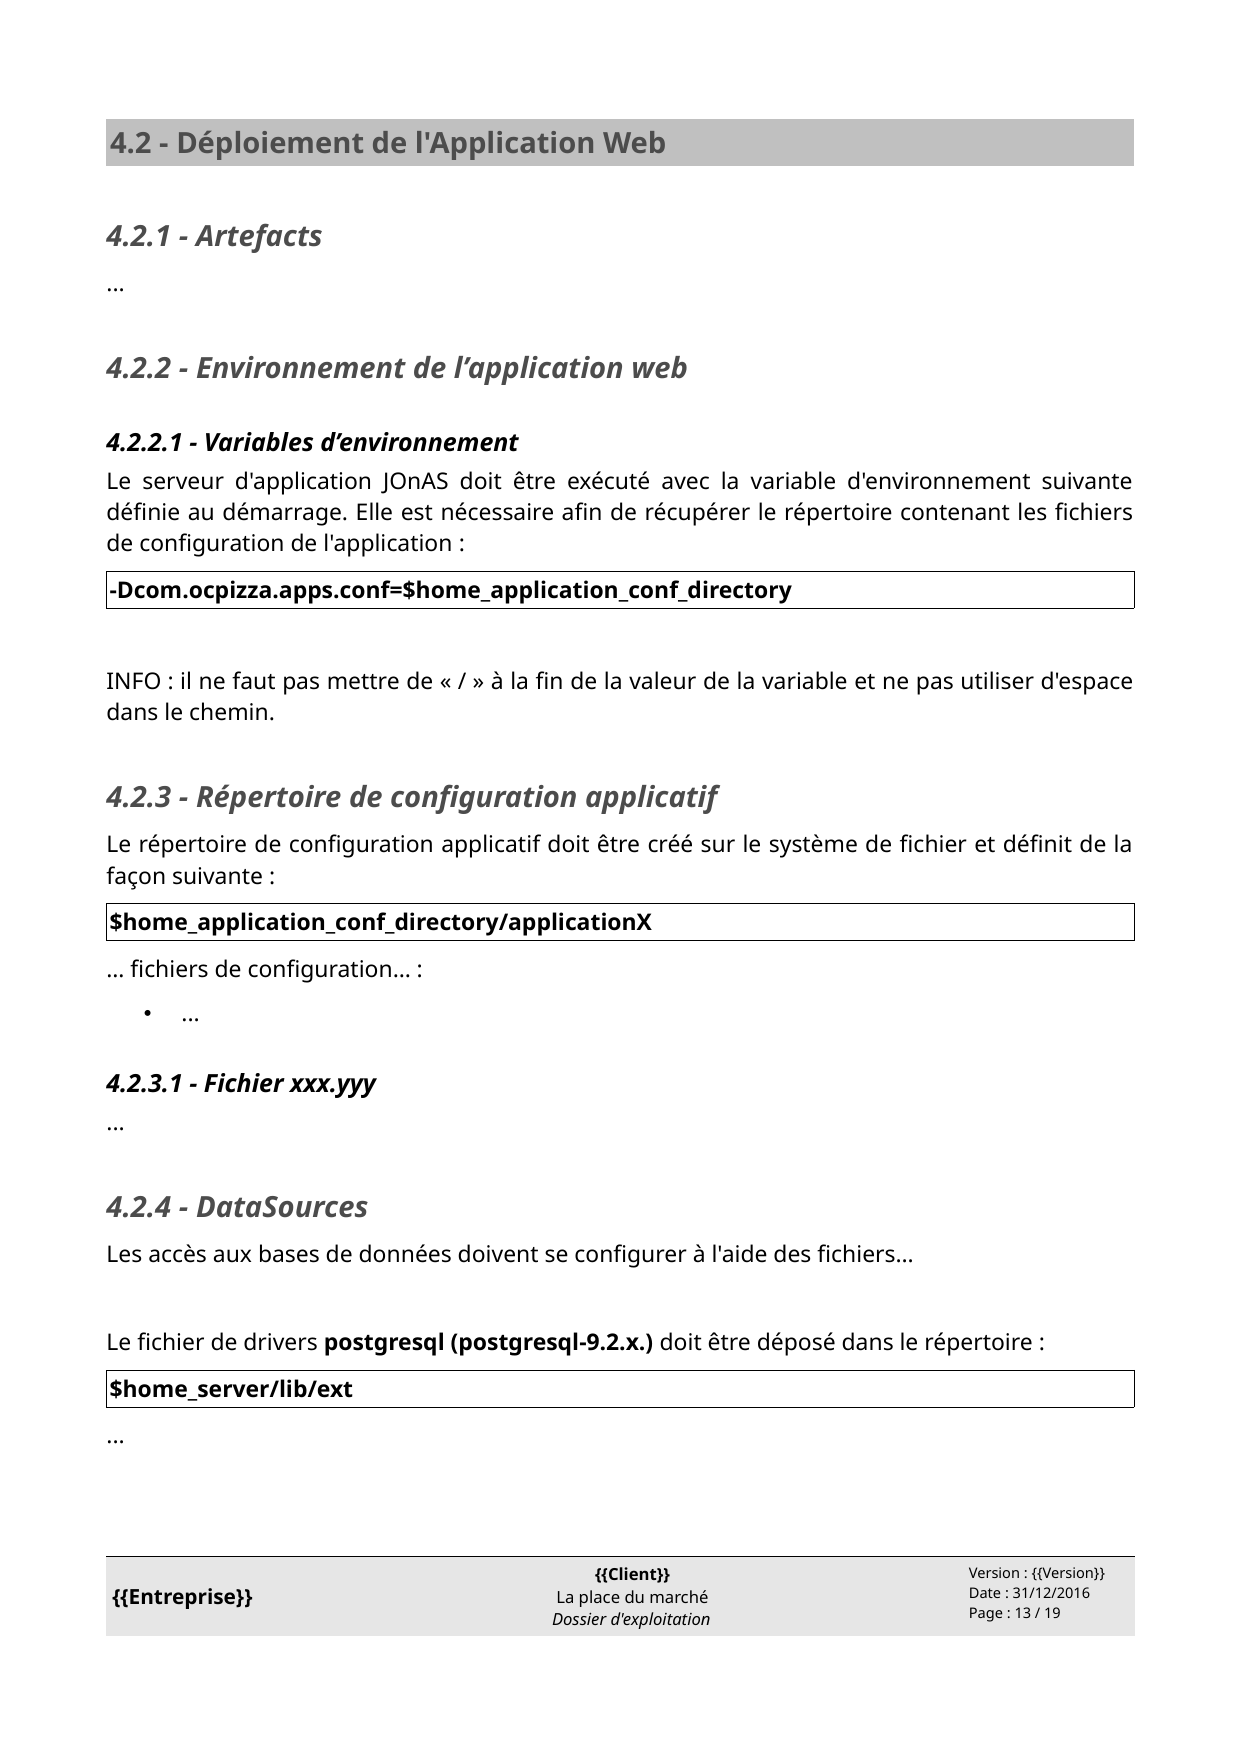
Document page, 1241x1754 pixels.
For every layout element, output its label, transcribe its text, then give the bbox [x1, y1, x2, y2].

subtitle Fichier xxx.yyy [106, 1066, 1134, 1100]
text Le fichier de drivers postgresql (postgresql-9.2.x.) doit être déposé dans le répertoire : [106, 1326, 1134, 1357]
subtitle Variables d’environnement [106, 424, 1134, 458]
text … fichiers de configuration… : [106, 953, 1134, 984]
subtitle Artefacts [106, 215, 1134, 254]
text Le répertoire de configuration applicatif doit être créé sur le système de fichier et définit de la façon suivante : [106, 828, 1134, 891]
text $home_server/lib/ext [107, 1371, 1134, 1407]
subtitle Répertoire de configuration applicatif [106, 776, 1134, 816]
text INFO : il ne faut pas mettre de « / » à la fin de la valeur de la variable et ne pas utiliser d'espace dans le chemin. [106, 664, 1134, 727]
subtitle Environnement de l’application web [106, 347, 1134, 387]
text Le serveur d'application JOnAS doit être exécuté avec la variable d'environnement suivante définie au démarrage. Elle est nécessaire afin de récupérer le répertoire contenant les fichiers de configuration de l'application : [106, 465, 1134, 558]
text $home_application_conf_directory/applicationX [107, 904, 1134, 940]
text Les accès aux bases de données doivent se configurer à l'aide des fichiers… [106, 1238, 1134, 1270]
subtitle DataSources [106, 1186, 1134, 1226]
subtitle Déploiement de l'Application Web [107, 120, 1133, 165]
text ... [106, 1106, 1134, 1137]
text ... [106, 267, 1134, 298]
text ... [106, 1419, 1134, 1451]
text -Dcom.ocpizza.apps.conf=$home_application_conf_directory [107, 572, 1134, 608]
list ... [144, 997, 1134, 1028]
